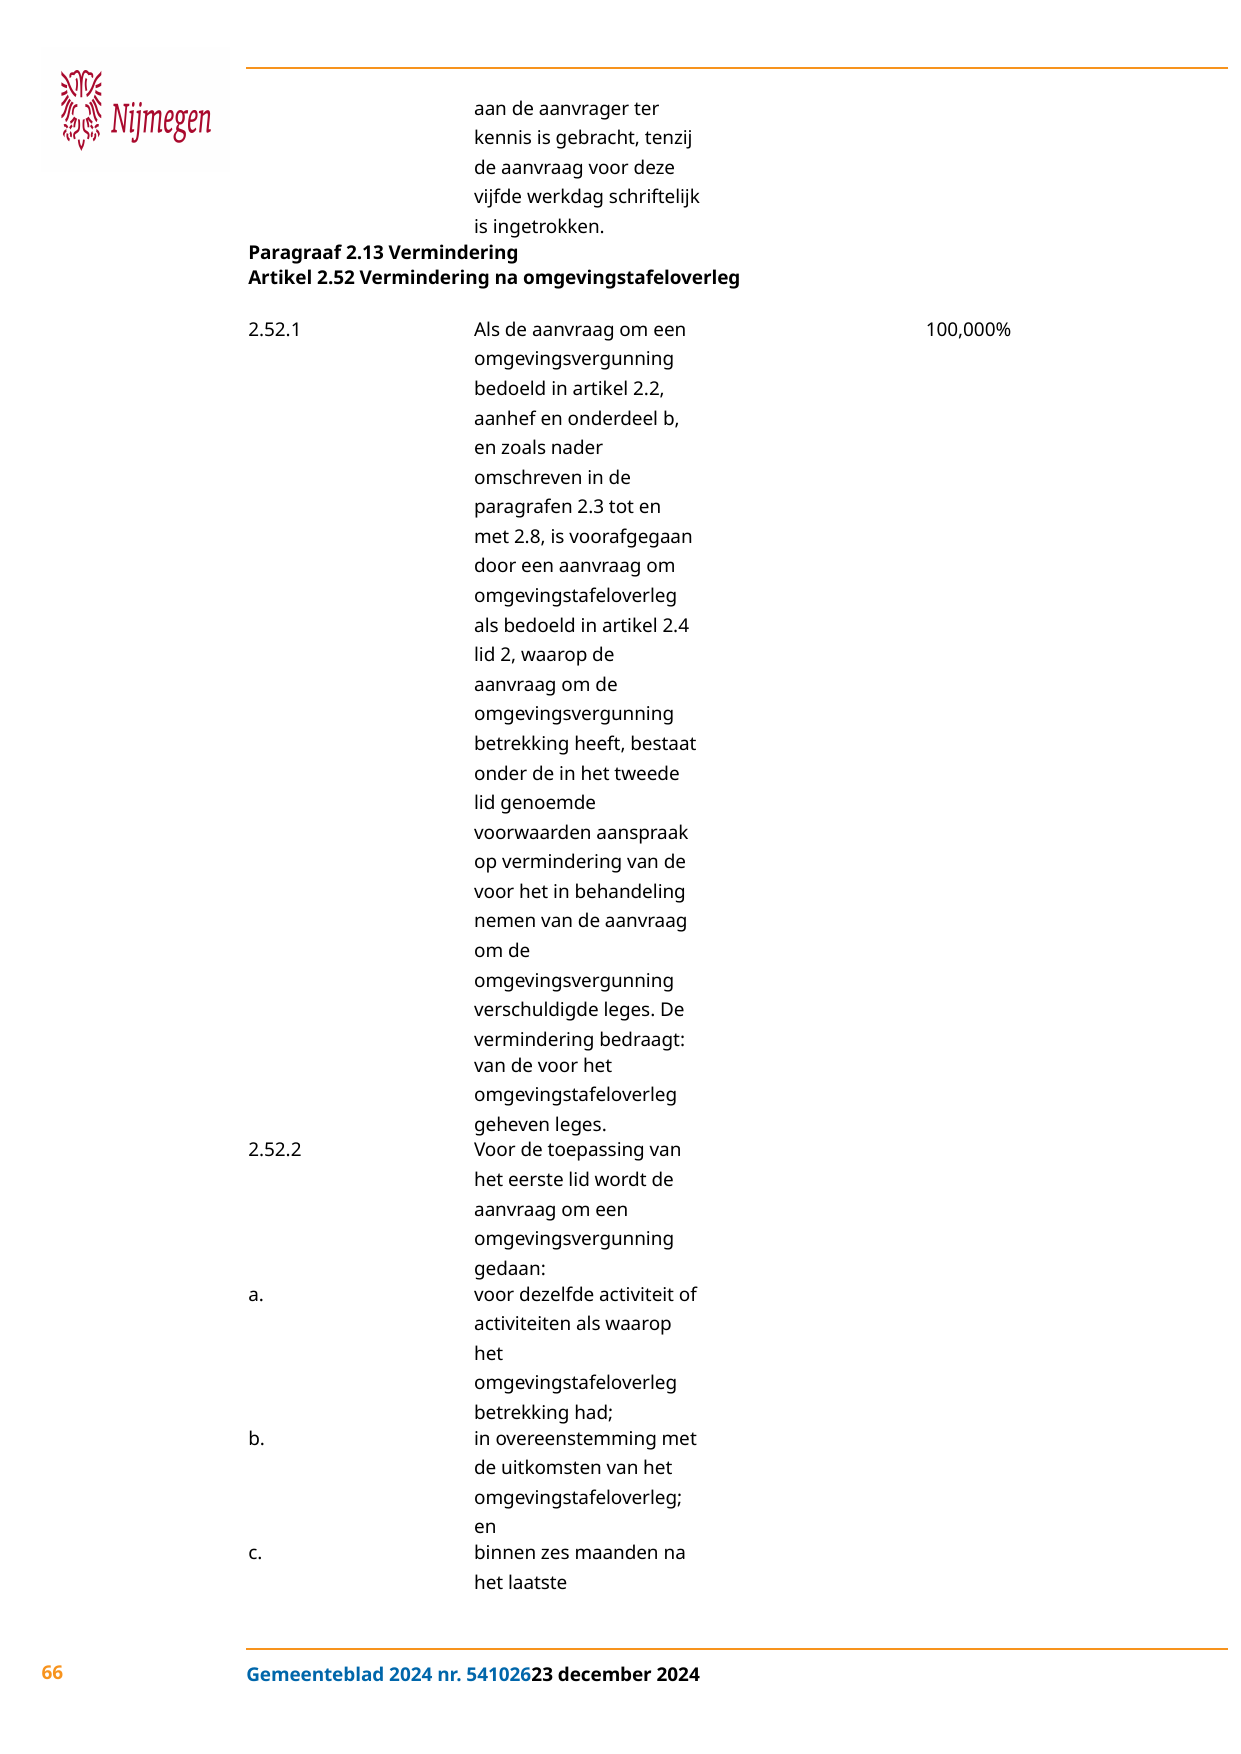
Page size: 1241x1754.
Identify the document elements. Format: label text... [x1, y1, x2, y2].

table_cell [248, 95, 474, 239]
table_cell [700, 1281, 926, 1425]
picture [41, 47, 231, 172]
table_cell [700, 1137, 926, 1281]
table_cell in overeenstemming met de uitkomsten van het omgevingstafeloverleg; en [474, 1425, 700, 1539]
table_cell b. [248, 1425, 474, 1539]
table_cell 2.52.1 [248, 316, 474, 1052]
table_cell Als de aanvraag om een omgevingsvergunning bedoeld in artikel 2.2, aanhef en onderdeel b, en zoals nader omschreven in de paragrafen 2.3 tot en met 2.8, is voorafgegaan door een aanvraag om omgevingstafeloverleg als bedoeld in artikel 2.4 lid 2, waarop de aanvraag om de omgevingsvergunning betrekking heeft, bestaat onder de in het tweede lid genoemde voorwaarden aanspraak op vermindering van de voor het in behandeling nemen van de aanvraag om de omgevingsvergunning verschuldigde leges. De vermindering bedraagt: [474, 316, 700, 1052]
table_cell [700, 1052, 926, 1137]
table_cell Paragraaf 2.13 Vermindering [248, 239, 1152, 264]
table_cell binnen zes maanden na het laatste [474, 1539, 700, 1594]
table_cell Artikel 2.52 Vermindering na omgevingstafeloverleg [248, 265, 926, 290]
table_cell [926, 1425, 1152, 1539]
table_cell Voor de toepassing van het eerste lid wordt de aanvraag om een omgevingsvergunning gedaan: [474, 1137, 700, 1281]
table_cell aan de aanvrager ter kennis is gebracht, tenzij de aanvraag voor deze vijfde werkdag schriftelijk is ingetrokken. [474, 95, 700, 239]
table_cell [700, 290, 926, 316]
table_cell [700, 316, 926, 1052]
table_cell 2.52.2 [248, 1137, 474, 1281]
table_cell [248, 290, 474, 316]
table_cell a. [248, 1281, 474, 1425]
table_cell [700, 95, 926, 239]
table_cell [926, 290, 1152, 316]
table_cell 100,000% [926, 316, 1152, 1052]
table_cell [700, 1539, 926, 1594]
table_cell [926, 1052, 1152, 1137]
table_cell [926, 95, 1152, 239]
table_cell [926, 1137, 1152, 1281]
table_cell [700, 1425, 926, 1539]
table_cell voor dezelfde activiteit of activiteiten als waarop het omgevingstafeloverleg betrekking had; [474, 1281, 700, 1425]
table_cell [248, 1052, 474, 1137]
table_cell [926, 1539, 1152, 1594]
table_cell [926, 1281, 1152, 1425]
table_cell [926, 265, 1152, 290]
table_cell [474, 290, 700, 316]
table_cell c. [248, 1539, 474, 1594]
table_cell van de voor het omgevingstafeloverleg geheven leges. [474, 1052, 700, 1137]
